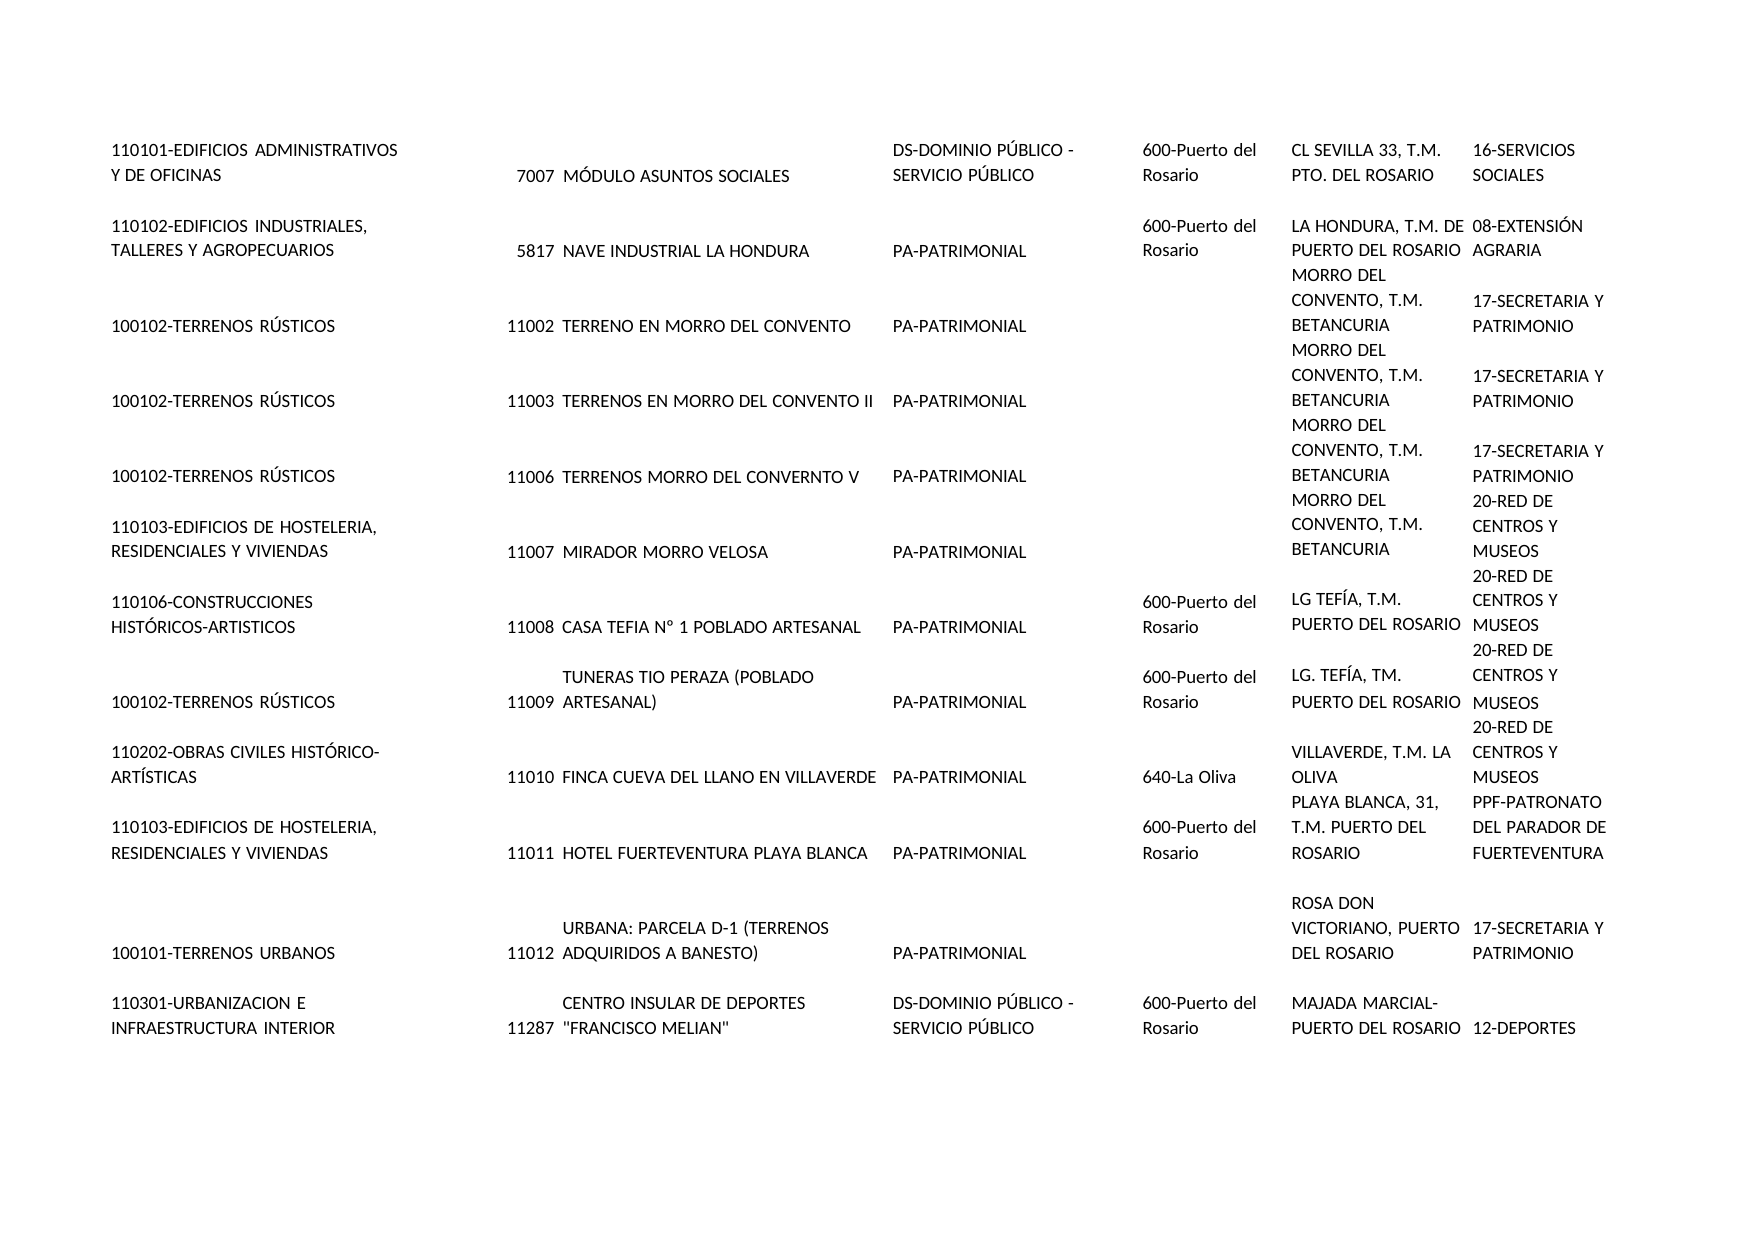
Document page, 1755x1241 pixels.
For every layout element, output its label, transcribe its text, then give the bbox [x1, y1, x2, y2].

table_cell LA HONDURA, T.M. DE PUERTO DEL ROSARIO MORRO DEL CONVENTO, T.M. BETANCURIA MORRO DEL CONVENTO, T.M. BETANCURIA MORRO DEL CONVENTO, T.M. BETANCURIA MORRO DEL CONVENTO, T.M. BETANCURIA LG TEFÍA, T.M. PUERTO DEL ROSARIO LG. TEFÍA, TM. [1275, 202, 1469, 691]
table_cell 110102-EDIFICIOS INDUSTRIALES, TALLERES Y AGROPECUARIOS 100102-TERRENOS RÚSTICOS 100102-TERRENOS RÚSTICOS 100102-TERRENOS RÚSTICOS 110103-EDIFICIOS DE HOSTELERIA, RESIDENCIALES Y VIVIENDAS 110106-CONSTRUCCIONES HISTÓRICOS-ARTISTICOS [105, 202, 454, 691]
table_cell OLIVA PLAYA BLANCA, 31, T.M. PUERTO DEL [1275, 766, 1469, 841]
table_cell 11010 FINCA CUEVA DEL LLANO EN VILLAVERDE [454, 766, 886, 841]
table_header 16-SERVICIOS SOCIALES [1469, 132, 1613, 202]
table_cell 17-SECRETARIA Y [1469, 879, 1613, 942]
table_header CL SEVILLA 33, T.M. PTO. DEL ROSARIO [1275, 132, 1469, 202]
table_cell PA-PATRIMONIAL [886, 691, 1109, 766]
table_cell PATRIMONIO [1469, 942, 1613, 979]
table_header 7007 MÓDULO ASUNTOS SOCIALES [454, 132, 886, 202]
table_cell PA-PATRIMONIAL PA-PATRIMONIAL PA-PATRIMONIAL PA-PATRIMONIAL PA-PATRIMONIAL PA-PATRIMONIAL [886, 202, 1109, 691]
table_cell URBANA: PARCELA D-1 (TERRENOS [454, 879, 886, 942]
table_cell 110301-URBANIZACION E INFRAESTRUCTURA INTERIOR [105, 980, 454, 1050]
table_cell PA-PATRIMONIAL [886, 766, 1109, 841]
table_cell PA-PATRIMONIAL [886, 841, 1109, 879]
table_cell 100102-TERRENOS RÚSTICOS 110202-OBRAS CIVILES HISTÓRICO- [105, 691, 454, 766]
table_cell Rosario [1109, 841, 1274, 879]
table_cell 12-DEPORTES [1469, 980, 1613, 1050]
table_cell ARTÍSTICAS 110103-EDIFICIOS DE HOSTELERIA, [105, 766, 454, 841]
table_cell MUSEOS PPF-PATRONATO DEL PARADOR DE [1469, 766, 1613, 841]
table_header 600-Puerto del Rosario [1109, 132, 1274, 202]
table_cell 11009 ARTESANAL) [454, 691, 886, 766]
table_header DS-DOMINIO PÚBLICO - SERVICIO PÚBLICO [886, 132, 1109, 202]
table_cell PUERTO DEL ROSARIO VILLAVERDE, T.M. LA [1275, 691, 1469, 766]
table_cell ROSA DON VICTORIANO, PUERTO [1275, 879, 1469, 942]
table_cell PA-PATRIMONIAL [886, 942, 1109, 979]
table_cell [1109, 942, 1274, 979]
table_cell 08-EXTENSIÓN AGRARIA 17-SECRETARIA Y PATRIMONIO 17-SECRETARIA Y PATRIMONIO 17-SECRETARIA Y PATRIMONIO 20-RED DE CENTROS Y MUSEOS 20-RED DE CENTROS Y MUSEOS 20-RED DE CENTROS Y [1469, 202, 1613, 691]
table_cell FUERTEVENTURA [1469, 841, 1613, 879]
table_cell [886, 879, 1109, 942]
table_cell Rosario [1109, 691, 1274, 766]
table_cell 600-Puerto del Rosario [1109, 980, 1274, 1050]
table_cell DS-DOMINIO PÚBLICO - SERVICIO PÚBLICO [886, 980, 1109, 1050]
table_cell DEL ROSARIO [1275, 942, 1469, 979]
table_cell MUSEOS 20-RED DE CENTROS Y [1469, 691, 1613, 766]
table_cell 640-La Oliva 600-Puerto del [1109, 766, 1274, 841]
table_cell 5817 NAVE INDUSTRIAL LA HONDURA 11002 TERRENO EN MORRO DEL CONVENTO 11003 TERRENOS EN MORRO DEL CONVENTO II 11006 TERRENOS MORRO DEL CONVERNTO V 11007 MIRADOR MORRO VELOSA 11008 CASA TEFIA Nº 1 POBLADO ARTESANAL TUNERAS TIO PERAZA (POBLADO [454, 202, 886, 691]
table_cell 11012 ADQUIRIDOS A BANESTO) [454, 942, 886, 979]
table_cell ROSARIO [1275, 841, 1469, 879]
table_cell 100101-TERRENOS URBANOS [105, 942, 454, 979]
table_cell [1109, 879, 1274, 942]
table_cell 11011 HOTEL FUERTEVENTURA PLAYA BLANCA [454, 841, 886, 879]
table_cell [105, 879, 454, 942]
table_cell 600-Puerto del Rosario 600-Puerto del Rosario 600-Puerto del [1109, 202, 1274, 691]
table_header 110101-EDIFICIOS ADMINISTRATIVOS Y DE OFICINAS [105, 132, 454, 202]
table_cell CENTRO INSULAR DE DEPORTES 11287 "FRANCISCO MELIAN" [454, 980, 886, 1050]
table_cell MAJADA MARCIAL- PUERTO DEL ROSARIO [1275, 980, 1469, 1050]
table_cell RESIDENCIALES Y VIVIENDAS [105, 841, 454, 879]
